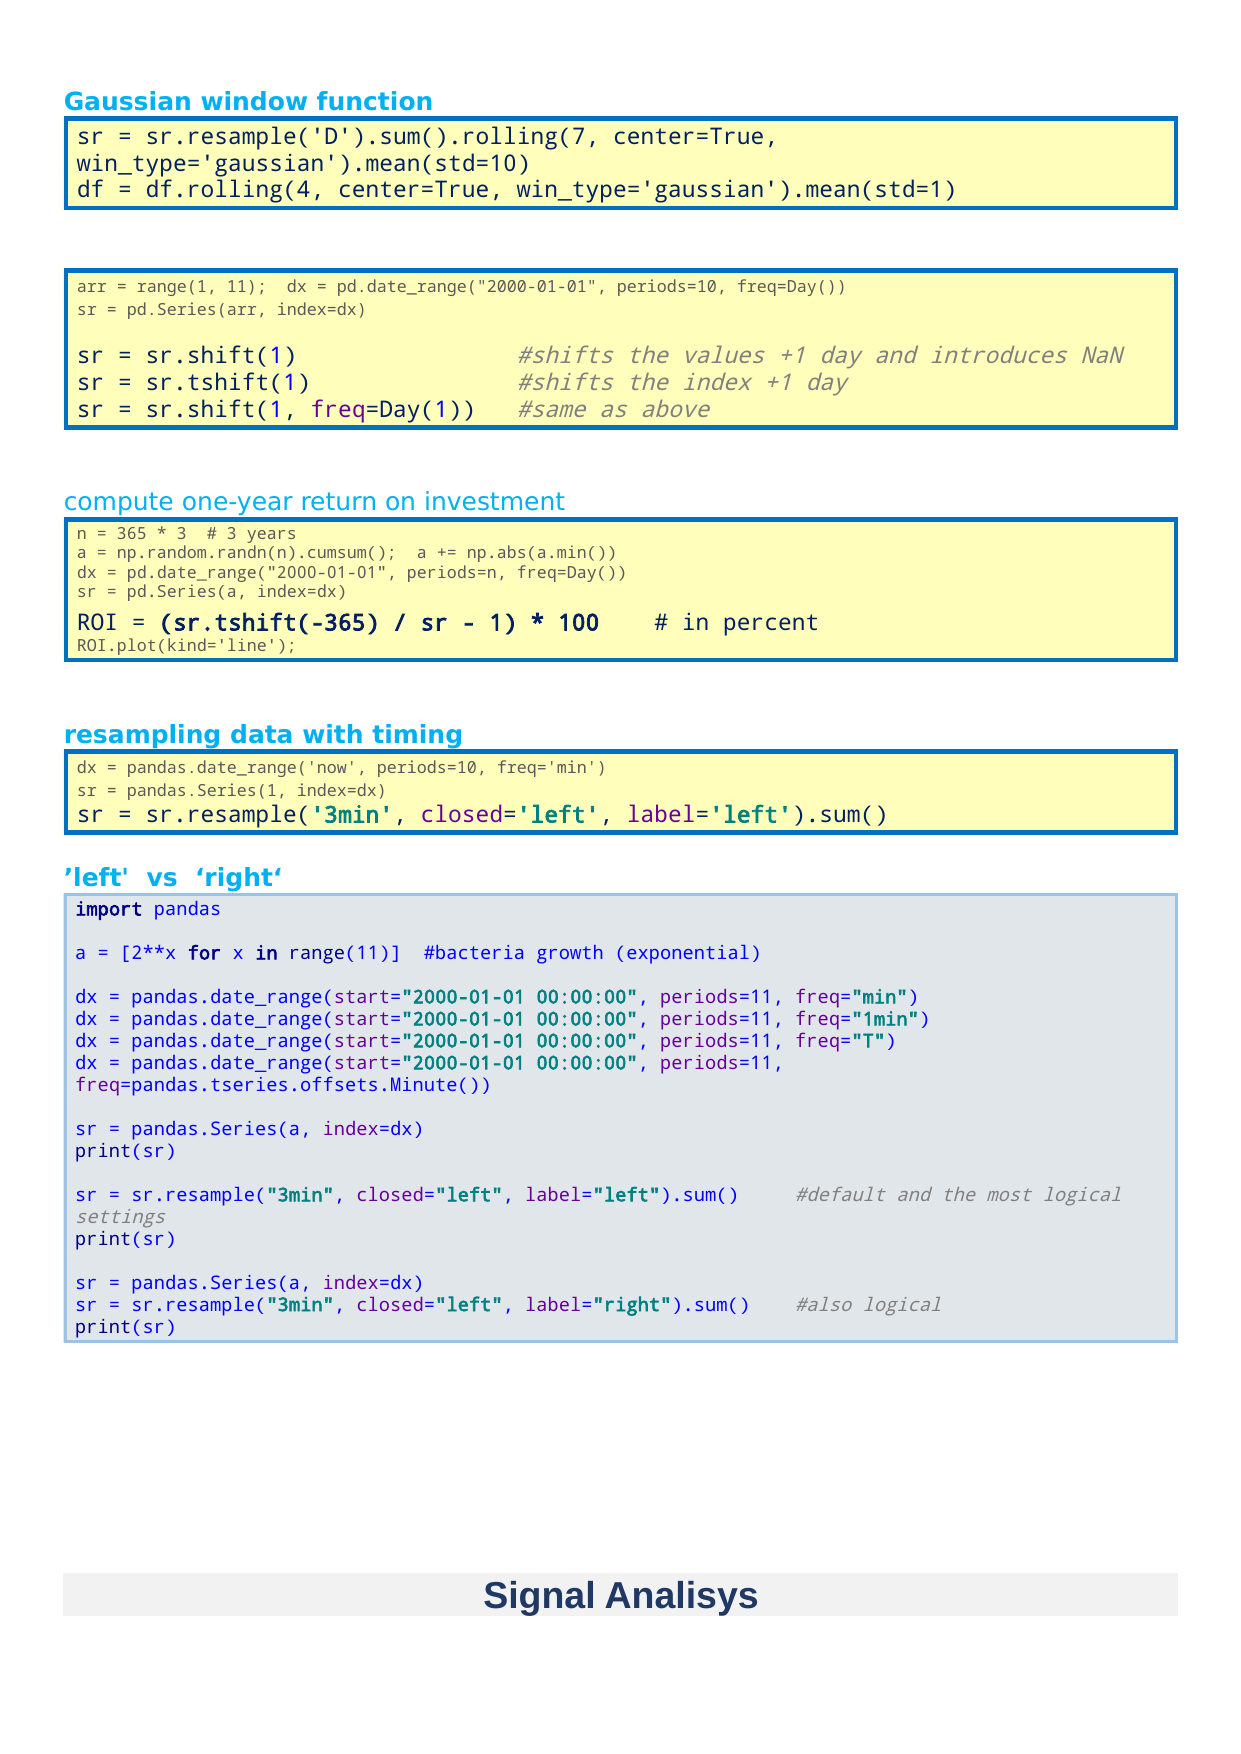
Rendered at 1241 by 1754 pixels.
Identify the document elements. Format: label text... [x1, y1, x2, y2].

subtitle Signal Analisys [63, 1573, 1178, 1616]
text import pandas a = [2**x for x in range(11)] #bacteria growth (exponential) dx = pandas.date_range(start="2000-01-01 00:00:00", periods=11, freq="min") dx = pandas.date_range(start="2000-01-01 00:00:00", periods=11, freq="1min") dx = pandas.date_range(start="2000-01-01 00:00:00", periods=11, freq="T") dx = pandas.date_range(start="2000-01-01 00:00:00", periods=11, freq=pandas.tseries.offsets.Minute()) sr = pandas.Series(a, index=dx) print(sr) sr = sr.resample("3min", closed="left", label="left").sum() #default and the most logical settings print(sr) sr = pandas.Series(a, index=dx) sr = sr.resample("3min", closed="left", label="right").sum() #also logical print(sr) [67, 896, 1175, 1340]
text ROI = (sr.tshift(-365) / sr - 1) * 100 # in percent [68, 602, 1174, 629]
text ROI.plot(kind='line'); [68, 629, 1174, 658]
text arr = range(1, 11); dx = pd.date_range("2000-01-01", periods=10, freq=Day()) sr = pd.Series(arr, index=dx) sr = sr.shift(1) #shifts the values +1 day and introduces NaN sr = sr.tshift(1) #shifts the index +1 day sr = sr.shift(1, freq=Day(1)) #same as above [68, 273, 1174, 425]
title ’left' vs ‘right‘ [63, 864, 1178, 893]
title Gaussian window function [63, 87, 1178, 116]
text n = 365 * 3 # 3 years [68, 522, 1174, 536]
text dx = pandas.date_range('now', periods=10, freq='min') sr = pandas.Series(1, index=dx) sr = sr.resample('3min', closed='left', label='left').sum() [68, 754, 1174, 830]
text a = np.random.randn(n).cumsum(); a += np.abs(a.min()) [68, 536, 1174, 556]
title resampling data with timing [63, 720, 1178, 749]
title compute one-year return on investment [63, 488, 1178, 517]
text df = df.rolling(4, center=True, win_type='gaussian').mean(std=1) [68, 170, 1174, 206]
text sr = sr.resample('D').sum().rolling(7, center=True, win_type='gaussian').mean(std=10) [68, 121, 1174, 170]
text sr = pd.Series(a, index=dx) [68, 576, 1174, 595]
text dx = pd.date_range("2000-01-01", periods=n, freq=Day()) [68, 556, 1174, 576]
